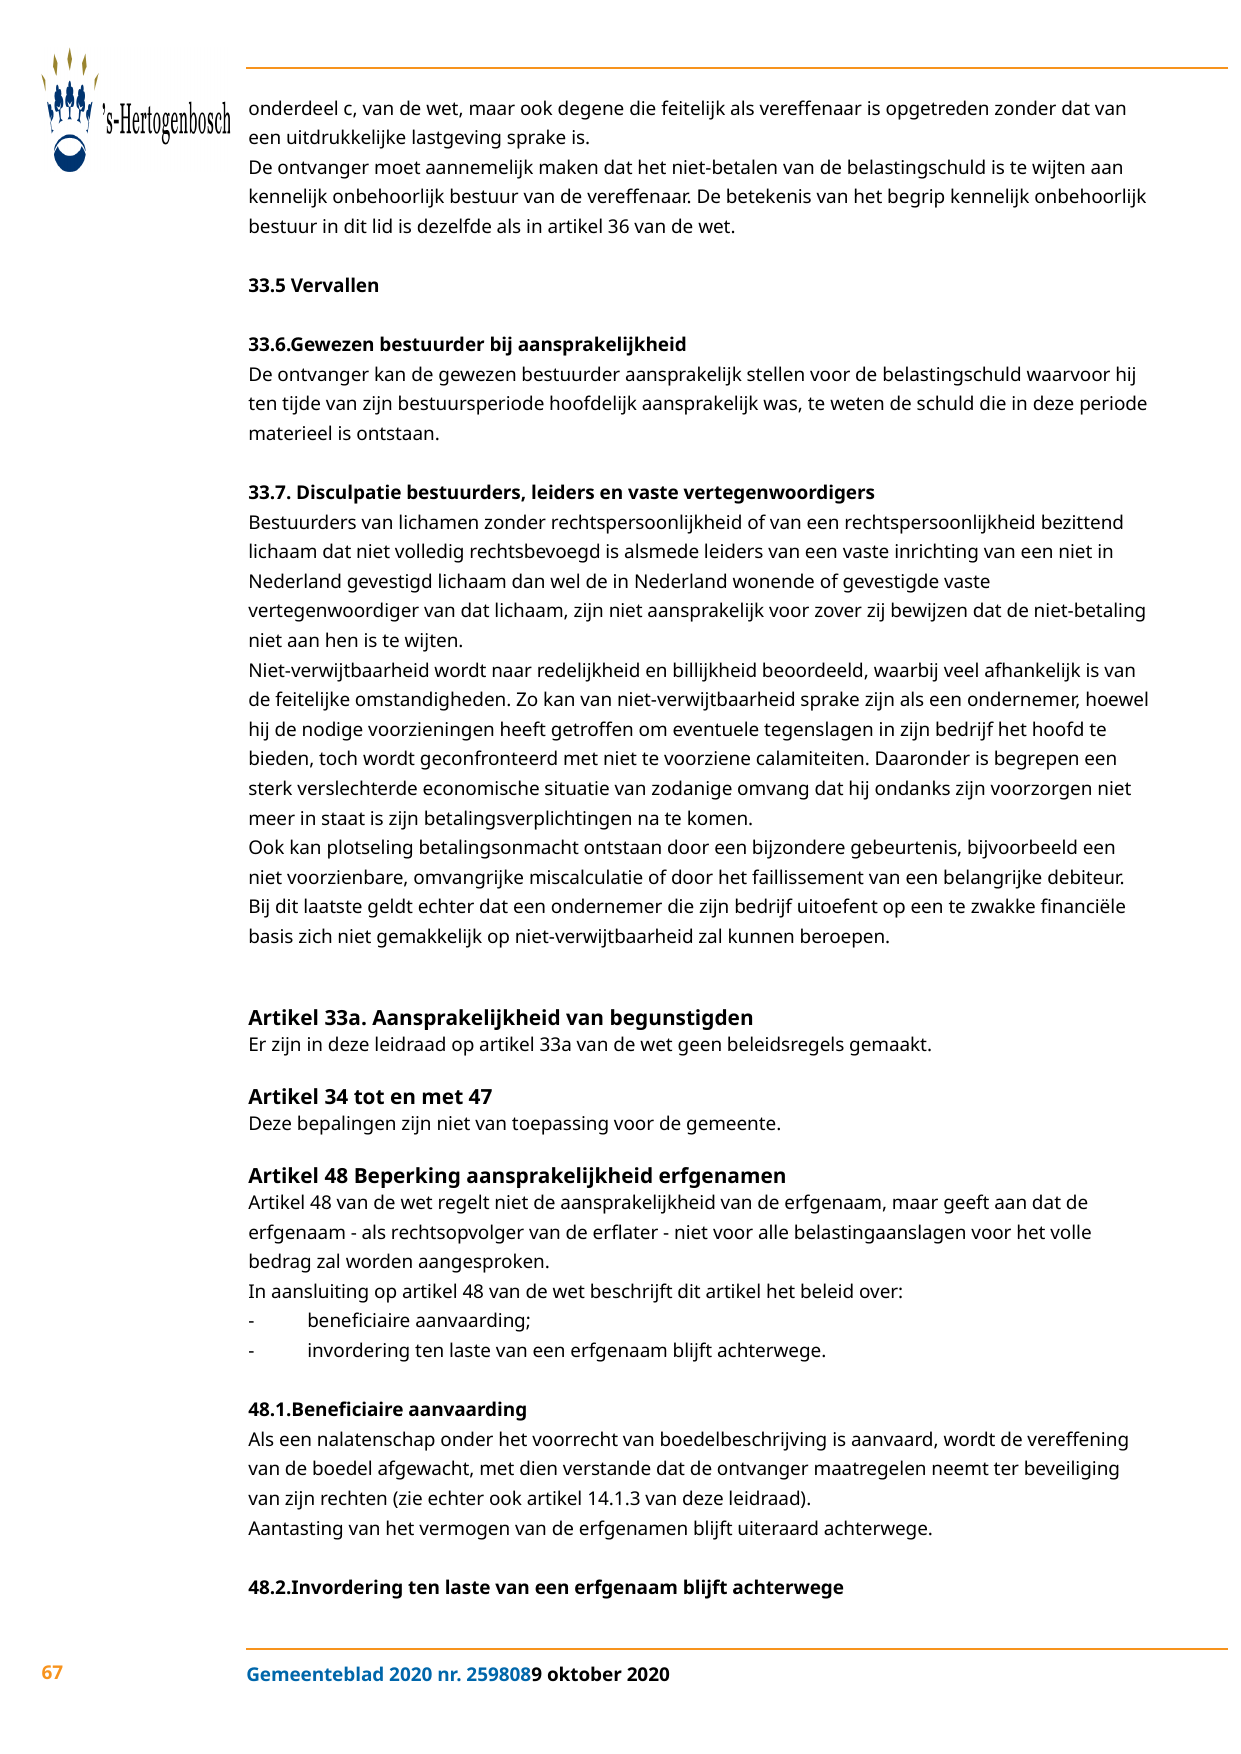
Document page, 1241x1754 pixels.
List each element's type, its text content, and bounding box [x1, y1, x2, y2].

text De ontvanger kan de gewezen bestuurder aansprakelijk stellen voor de belastingschuld waarvoor hij ten tijde van zijn bestuursperiode hoofdelijk aansprakelijk was, te weten de schuld die in deze periode materieel is ontstaan. [248, 361, 1152, 446]
text Als een nalatenschap onder het voorrecht van boedelbeschrijving is aanvaard, wordt de vereffening van de boedel afgewacht, met dien verstande dat de ontvanger maatregelen neemt ter beveiliging van zijn rechten (zie echter ook artikel 14.1.3 van deze leidraad). [248, 1426, 1152, 1511]
text Artikel 33a. Aansprakelijkheid van begunstigden [248, 1003, 1152, 1032]
text 48.2.Invordering ten laste van een erfgenaam blijft achterwege [248, 1574, 1152, 1599]
text In aansluiting op artikel 48 van de wet beschrijft dit artikel het beleid over: [248, 1278, 1152, 1304]
text Artikel 48 van de wet regelt niet de aansprakelijkheid van de erfgenaam, maar geeft aan dat de erfgenaam - als rechtsopvolger van de erflater - niet voor alle belastingaanslagen voor het volle bedrag zal worden aangesproken. [248, 1189, 1152, 1274]
text Aantasting van het vermogen van de erfgenamen blijft uiteraard achterwege. [248, 1515, 1152, 1540]
text Ook kan plotseling betalingsonmacht ontstaan door een bijzondere gebeurtenis, bijvoorbeeld een niet voorzienbare, omvangrijke miscalculatie of door het faillissement van een belangrijke debiteur. Bij dit laatste geldt echter dat een ondernemer die zijn bedrijf uitoefent op een te zwakke financiële basis zich niet gemakkelijk op niet-verwijtbaarheid zal kunnen beroepen. [248, 834, 1152, 949]
text Er zijn in deze leidraad op artikel 33a van de wet geen beleidsregels gemaakt. [248, 1032, 1152, 1057]
list beneficiaire aanvaarding; [248, 1308, 1152, 1333]
text onderdeel c, van de wet, maar ook degene die feitelijk als vereffenaar is opgetreden zonder dat van een uitdrukkelijke lastgeving sprake is. [248, 95, 1152, 150]
text De ontvanger moet aannemelijk maken dat het niet-betalen van de belastingschuld is te wijten aan kennelijk onbehoorlijk bestuur van de vereffenaar. De betekenis van het begrip kennelijk onbehoorlijk bestuur in dit lid is dezelfde als in artikel 36 van de wet. [248, 154, 1152, 239]
text Niet-verwijtbaarheid wordt naar redelijkheid en billijkheid beoordeeld, waarbij veel afhankelijk is van de feitelijke omstandigheden. Zo kan van niet-verwijtbaarheid sprake zijn als een ondernemer, hoewel hij de nodige voorzieningen heeft getroffen om eventuele tegenslagen in zijn bedrijf het hoofd te bieden, toch wordt geconfronteerd met niet te voorziene calamiteiten. Daaronder is begrepen een sterk verslechterde economische situatie van zodanige omvang dat hij ondanks zijn voorzorgen niet meer in staat is zijn betalingsverplichtingen na te komen. [248, 657, 1152, 831]
text Artikel 48 Beperking aansprakelijkheid erfgenamen [248, 1161, 1152, 1189]
text Bestuurders van lichamen zonder rechtspersoonlijkheid of van een rechtspersoonlijkheid bezittend lichaam dat niet volledig rechtsbevoegd is alsmede leiders van een vaste inrichting van een niet in Nederland gevestigd lichaam dan wel de in Nederland wonende of gevestigde vaste vertegenwoordiger van dat lichaam, zijn niet aansprakelijk voor zover zij bewijzen dat de niet-betaling niet aan hen is te wijten. [248, 509, 1152, 653]
text 33.7. Disculpatie bestuurders, leiders en vaste vertegenwoordigers [248, 479, 1152, 505]
text Deze bepalingen zijn niet van toepassing voor de gemeente. [248, 1110, 1152, 1136]
text 33.6.Gewezen bestuurder bij aansprakelijkheid [248, 331, 1152, 357]
text 48.1.Beneficiaire aanvaarding [248, 1396, 1152, 1422]
text 33.5 Vervallen [248, 272, 1152, 298]
picture [41, 47, 231, 172]
list invordering ten laste van een erfgenaam blijft achterwege. [248, 1337, 1152, 1363]
text Artikel 34 tot en met 47 [248, 1082, 1152, 1110]
